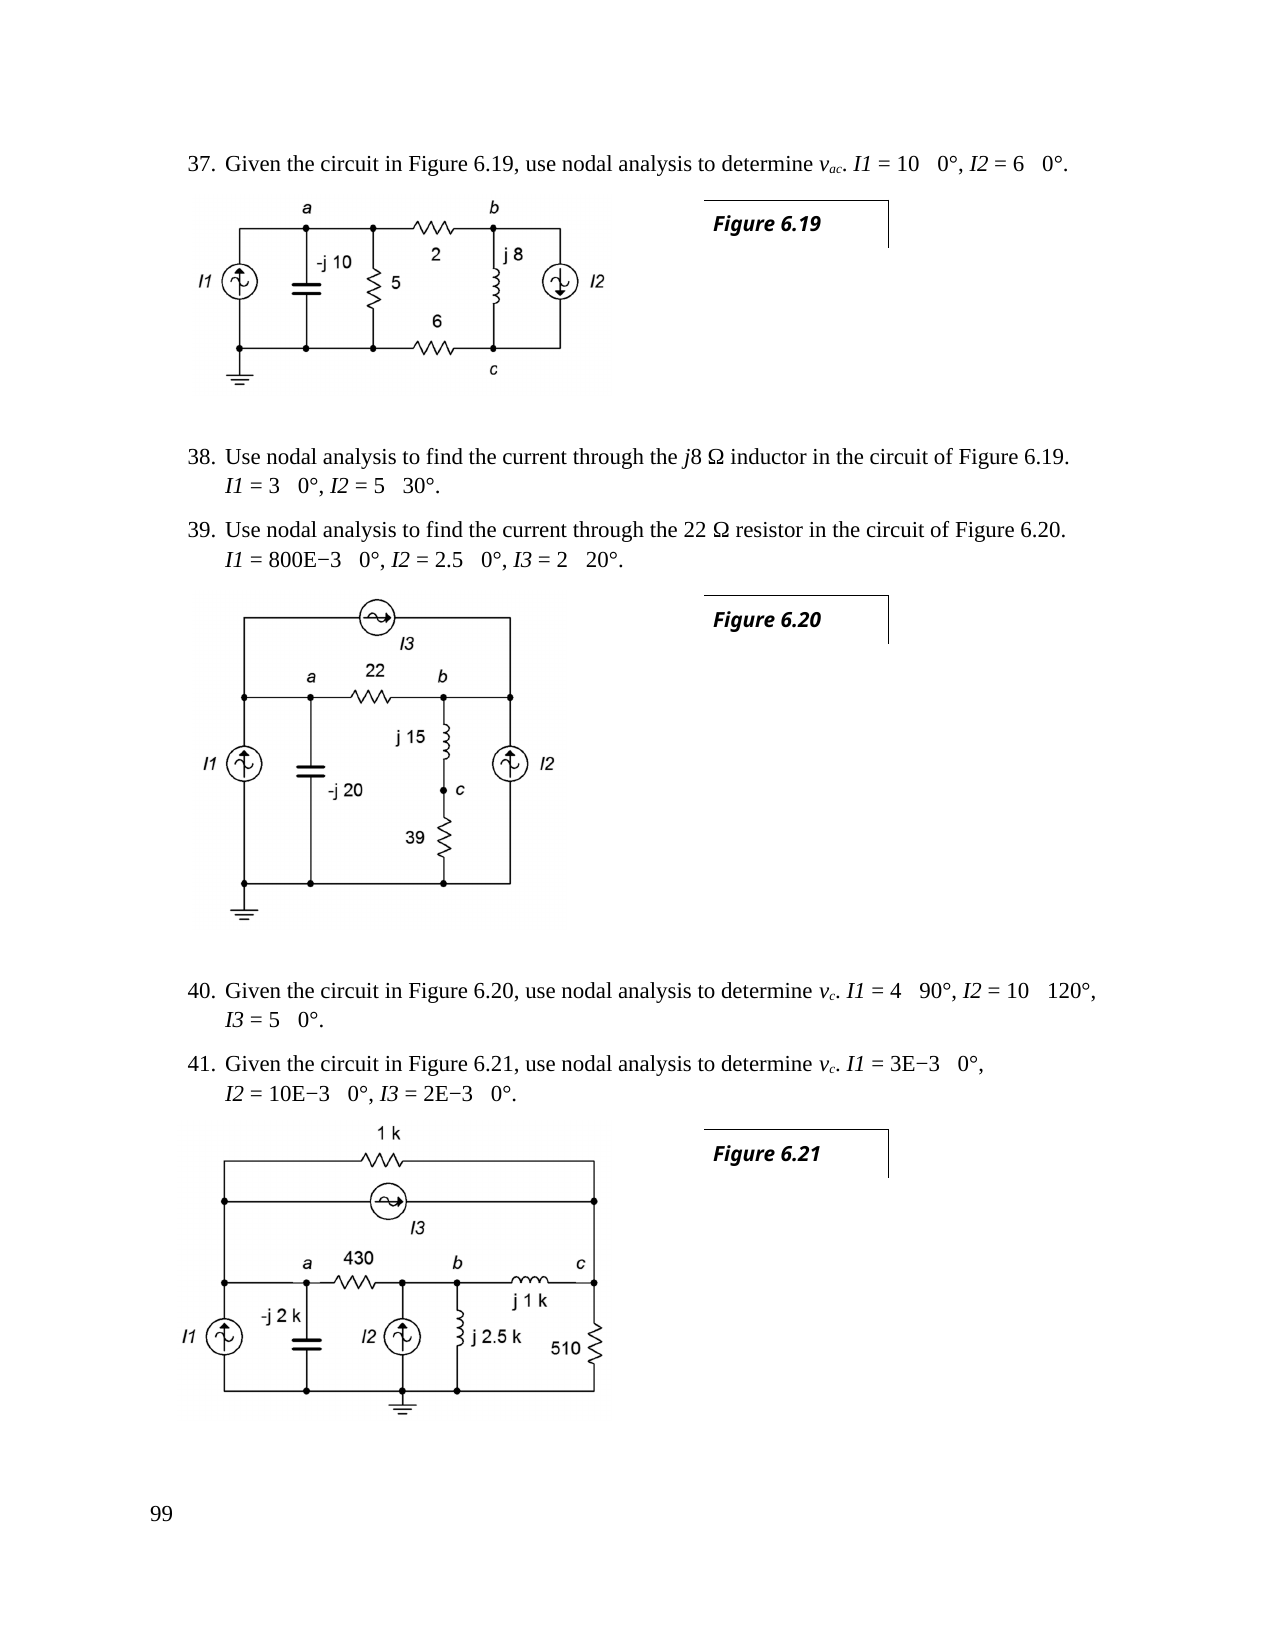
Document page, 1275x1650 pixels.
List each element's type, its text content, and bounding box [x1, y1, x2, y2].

picture [192, 194, 612, 396]
list Use nodal analysis to find the current through the 22 Ω resistor in the circuit of Figure 6.20. I1 = 800E−30°, I2 = 2.50°, I3 = 220°. [187, 517, 1125, 572]
picture [192, 590, 567, 930]
list Use nodal analysis to find the current through the j8 Ω inductor in the circuit of Figure 6.19. I1 = 30°, I2 = 530°. [187, 443, 1125, 498]
list Given the circuit in Figure 6.21, use nodal analysis to determine vc. I1 = 3E−30°, I2 = 10E−30°, I3 = 2E−30°. [187, 1050, 1125, 1106]
text Figure 6.21 [713, 1139, 879, 1168]
text Figure 6.19 [713, 209, 879, 238]
text Figure 6.20 [713, 605, 879, 634]
list Given the circuit in Figure 6.19, use nodal analysis to determine vac. I1 = 100°, I2 = 60°. [187, 150, 1125, 176]
list Given the circuit in Figure 6.20, use nodal analysis to determine vc. I1 = 490°, I2 = 10120°, I3 = 50°. [187, 977, 1125, 1032]
picture [177, 1120, 612, 1421]
